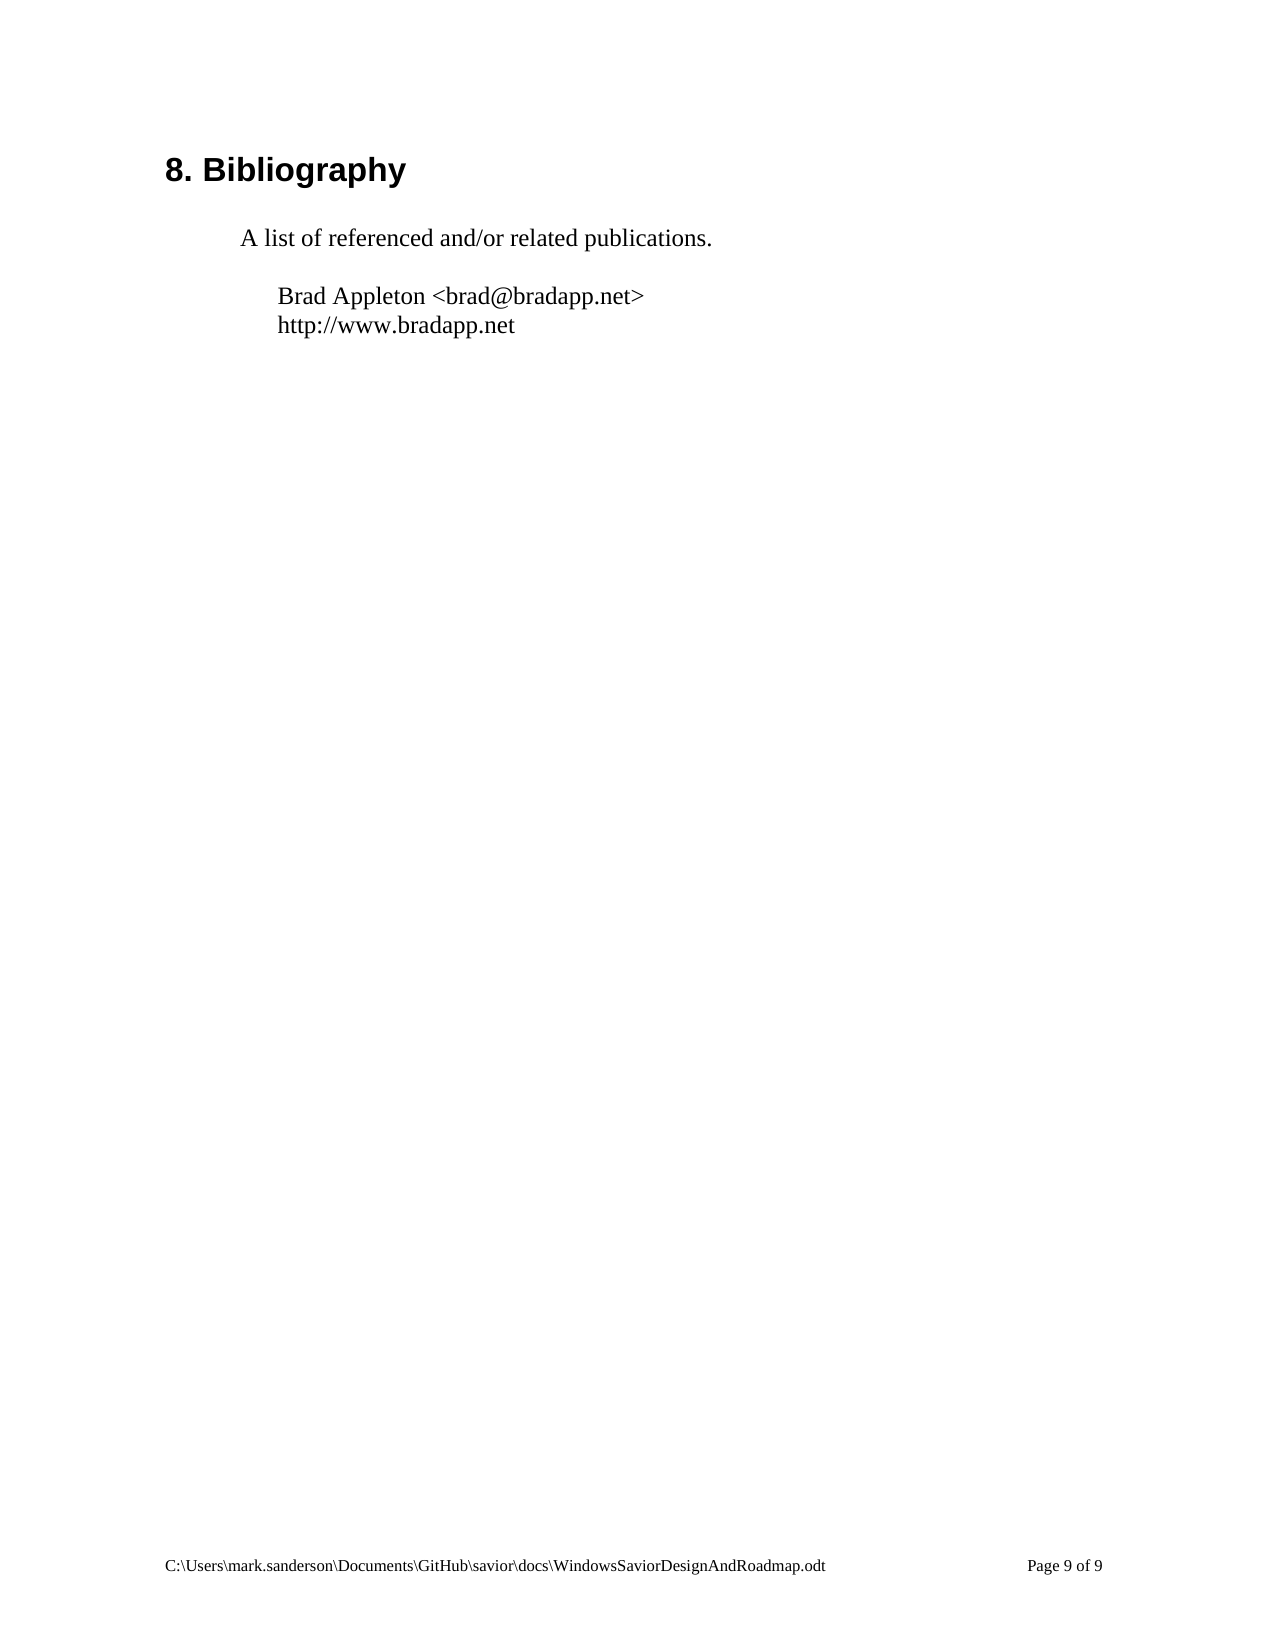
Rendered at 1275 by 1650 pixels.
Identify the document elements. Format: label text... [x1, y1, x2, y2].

text A list of referenced and/or related publications. [165, 223, 1110, 252]
text http://www.bradapp.net [165, 310, 1110, 338]
subtitle Bibliography [165, 150, 1110, 188]
text Brad Appleton <brad@bradapp.net> [165, 281, 1110, 310]
